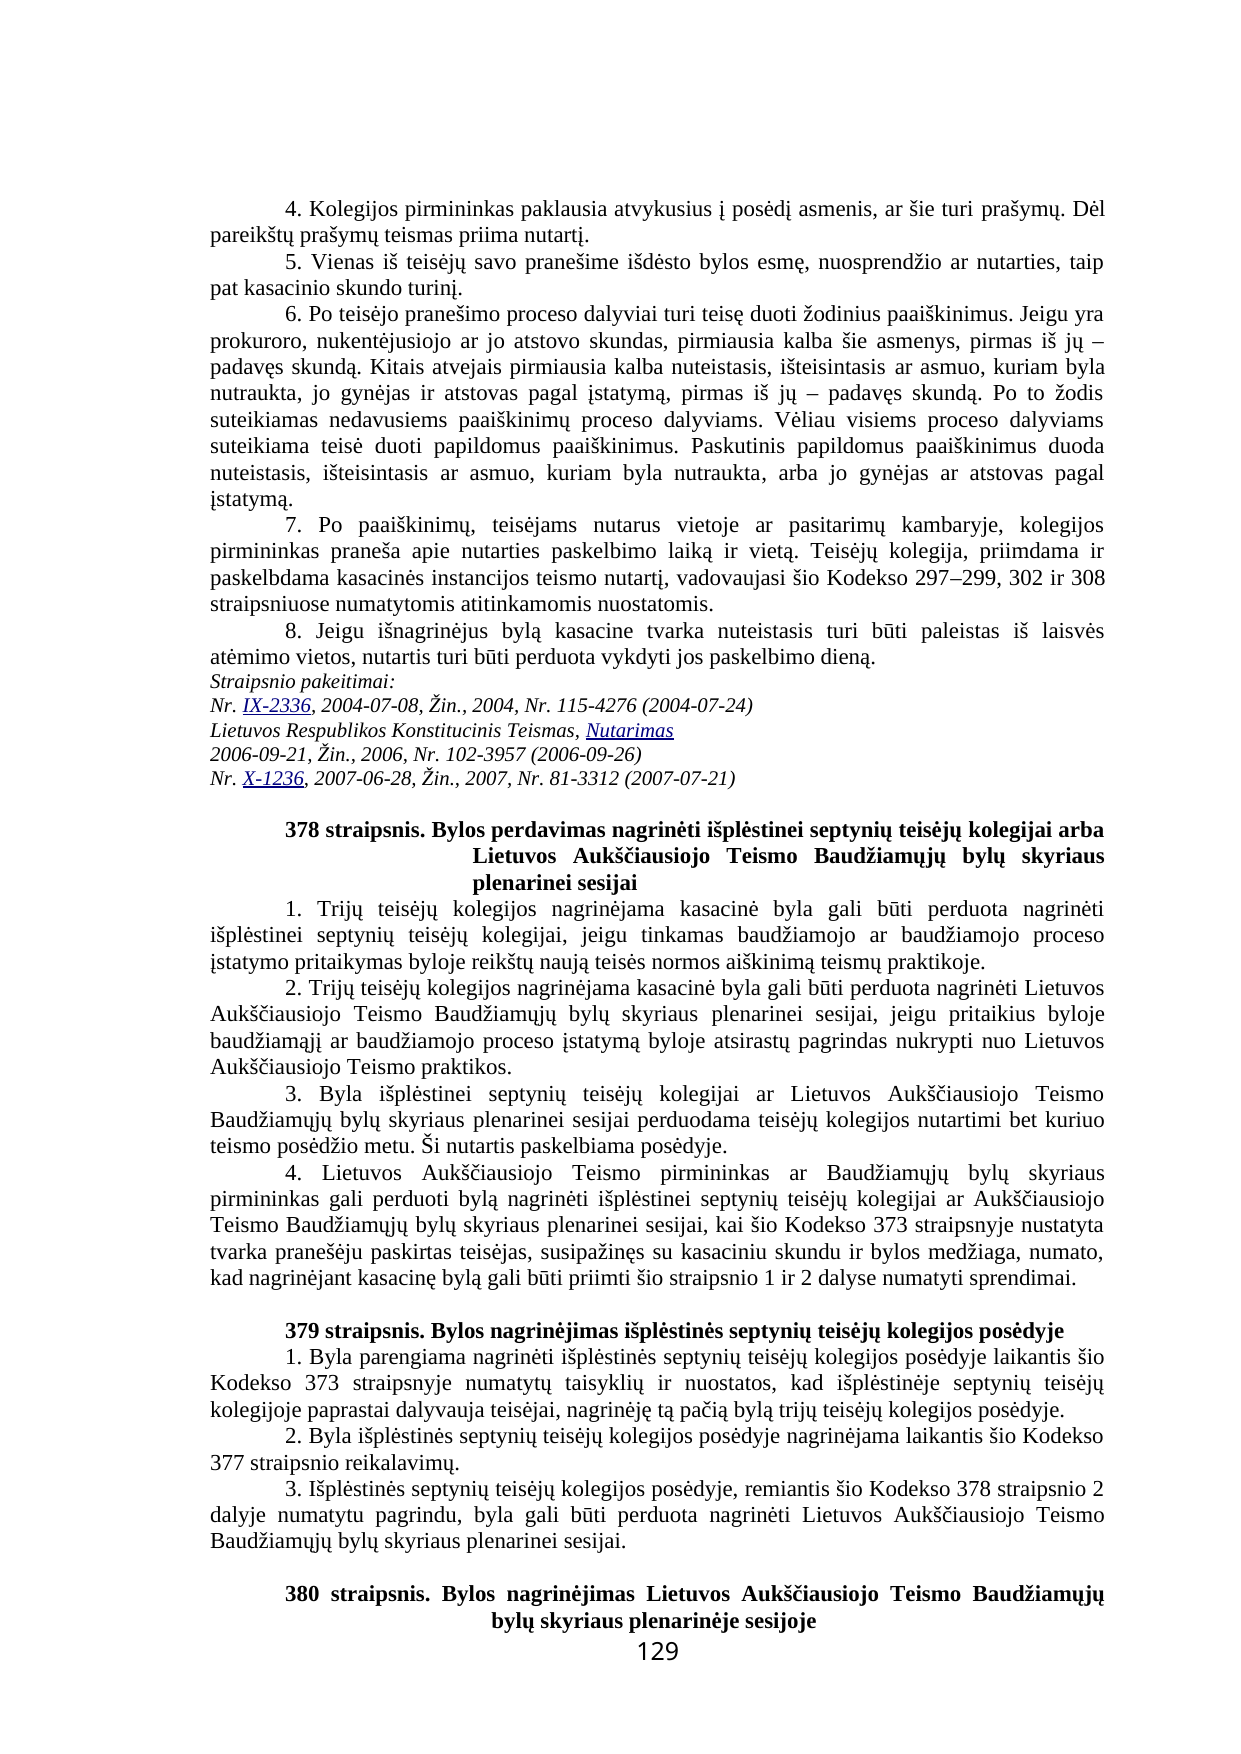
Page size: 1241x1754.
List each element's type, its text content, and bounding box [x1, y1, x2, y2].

text 2. Byla išplėstinės septynių teisėjų kolegijos posėdyje nagrinėjama laikantis šio Kodekso 377 straipsnio reikalavimų. [210, 1422, 1106, 1475]
text 3. Išplėstinės septynių teisėjų kolegijos posėdyje, remiantis šio Kodekso 378 straipsnio 2 dalyje numatytu pagrindu, byla gali būti perduota nagrinėti Lietuvos Aukščiausiojo Teismo Baudžiamųjų bylų skyriaus plenarinei sesijai. [210, 1475, 1106, 1554]
text Nr. IX-2336, 2004-07-08, Žin., 2004, Nr. 115-4276 (2004-07-24) [210, 693, 1106, 717]
text 2. Trijų teisėjų kolegijos nagrinėjama kasacinė byla gali būti perduota nagrinėti Lietuvos Aukščiausiojo Teismo Baudžiamųjų bylų skyriaus plenarinei sesijai, jeigu pritaikius byloje baudžiamąjį ar baudžiamojo proceso įstatymą byloje atsirastų pagrindas nukrypti nuo Lietuvos Aukščiausiojo Teismo praktikos. [210, 974, 1106, 1079]
text 3. Byla išplėstinei septynių teisėjų kolegijai ar Lietuvos Aukščiausiojo Teismo Baudžiamųjų bylų skyriaus plenarinei sesijai perduodama teisėjų kolegijos nutartimi bet kuriuo teismo posėdžio metu. Ši nutartis paskelbiama posėdyje. [210, 1079, 1106, 1159]
text 2006-09-21, Žin., 2006, Nr. 102-3957 (2006-09-26) [210, 742, 1106, 766]
text 380 straipsnis. Bylos nagrinėjimas Lietuvos Aukščiausiojo Teismo Baudžiamųjų bylų skyriaus plenarinėje sesijoje [285, 1580, 1106, 1633]
text 4. Lietuvos Aukščiausiojo Teismo pirmininkas ar Baudžiamųjų bylų skyriaus pirmininkas gali perduoti bylą nagrinėti išplėstinei septynių teisėjų kolegijai ar Aukščiausiojo Teismo Baudžiamųjų bylų skyriaus plenarinei sesijai, kai šio Kodekso 373 straipsnyje nustatyta tvarka pranešėju paskirtas teisėjas, susipažinęs su kasaciniu skundu ir bylos medžiaga, numato, kad nagrinėjant kasacinę bylą gali būti priimti šio straipsnio 1 ir 2 dalyse numatyti sprendimai. [210, 1159, 1106, 1290]
text 1. Trijų teisėjų kolegijos nagrinėjama kasacinė byla gali būti perduota nagrinėti išplėstinei septynių teisėjų kolegijai, jeigu tinkamas baudžiamojo ar baudžiamojo proceso įstatymo pritaikymas byloje reikštų naują teisės normos aiškinimą teismų praktikoje. [210, 895, 1106, 974]
text Straipsnio pakeitimai: [210, 669, 1106, 693]
text 8. Jeigu išnagrinėjus bylą kasacine tvarka nuteistasis turi būti paleistas iš laisvės atėmimo vietos, nutartis turi būti perduota vykdyti jos paskelbimo dieną. [210, 617, 1106, 669]
text 378 straipsnis. Bylos perdavimas nagrinėti išplėstinei septynių teisėjų kolegijai arba Lietuvos Aukščiausiojo Teismo Baudžiamųjų bylų skyriaus plenarinei sesijai [285, 816, 1106, 895]
text Nr. X-1236, 2007-06-28, Žin., 2007, Nr. 81-3312 (2007-07-21) [210, 766, 1106, 790]
text 1. Byla parengiama nagrinėti išplėstinės septynių teisėjų kolegijos posėdyje laikantis šio Kodekso 373 straipsnyje numatytų taisyklių ir nuostatos, kad išplėstinėje septynių teisėjų kolegijoje paprastai dalyvauja teisėjai, nagrinėję tą pačią bylą trijų teisėjų kolegijos posėdyje. [210, 1343, 1106, 1422]
text 4. Kolegijos pirmininkas paklausia atvykusius į posėdį asmenis, ar šie turi prašymų. Dėl pareikštų prašymų teismas priima nutartį. [210, 195, 1106, 248]
text 5. Vienas iš teisėjų savo pranešime išdėsto bylos esmę, nuosprendžio ar nutarties, taip pat kasacinio skundo turinį. [210, 248, 1106, 300]
text Lietuvos Respublikos Konstitucinis Teismas, Nutarimas [210, 717, 1106, 742]
text 379 straipsnis. Bylos nagrinėjimas išplėstinės septynių teisėjų kolegijos posėdyje [285, 1317, 1106, 1343]
text 6. Po teisėjo pranešimo proceso dalyviai turi teisę duoti žodinius paaiškinimus. Jeigu yra prokuroro, nukentėjusiojo ar jo atstovo skundas, pirmiausia kalba šie asmenys, pirmas iš jų – padavęs skundą. Kitais atvejais pirmiausia kalba nuteistasis, išteisintasis ar asmuo, kuriam byla nutraukta, jo gynėjas ir atstovas pagal įstatymą, pirmas iš jų – padavęs skundą. Po to žodis suteikiamas nedavusiems paaiškinimų proceso dalyviams. Vėliau visiems proceso dalyviams suteikiama teisė duoti papildomus paaiškinimus. Paskutinis papildomus paaiškinimus duoda nuteistasis, išteisintasis ar asmuo, kuriam byla nutraukta, arba jo gynėjas ar atstovas pagal įstatymą. [210, 300, 1106, 511]
text 7. Po paaiškinimų, teisėjams nutarus vietoje ar pasitarimų kambaryje, kolegijos pirmininkas praneša apie nutarties paskelbimo laiką ir vietą. Teisėjų kolegija, priimdama ir paskelbdama kasacinės instancijos teismo nutartį, vadovaujasi šio Kodekso 297–299, 302 ir 308 straipsniuose numatytomis atitinkamomis nuostatomis. [210, 511, 1106, 617]
